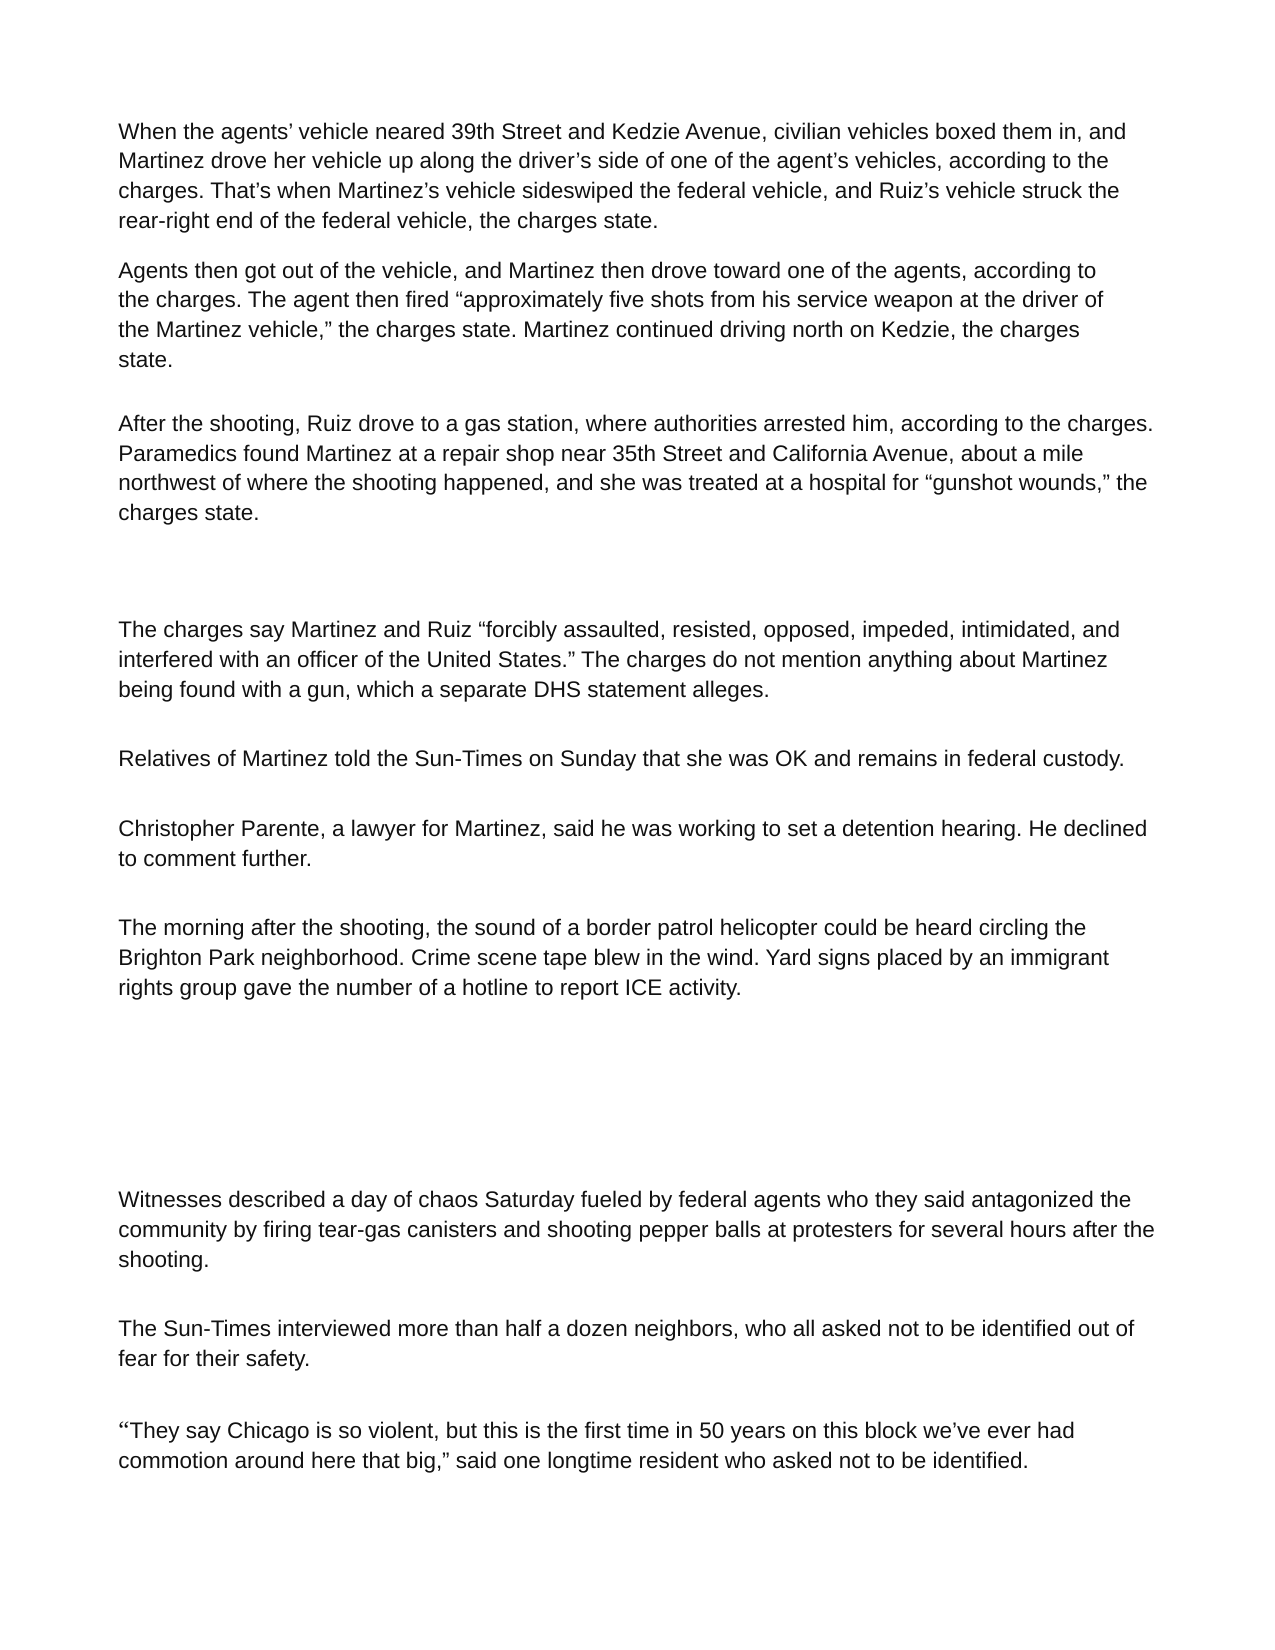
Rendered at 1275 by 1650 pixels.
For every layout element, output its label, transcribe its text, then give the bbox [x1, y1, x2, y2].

text After the shooting, Ruiz drove to a gas station, where authorities arrested him, according to the charges. Paramedics found Martinez at a repair shop near 35th Street and California Avenue, about a mile northwest of where the shooting happened, and she was treated at a hospital for “gunshot wounds,” the charges state. [118, 410, 1157, 525]
text Agents then got out of the vehicle, and Martinez then drove toward one of the agents, according to the charges. The agent then fired “approximately five shots from his service weapon at the driver of the Martinez vehicle,” the charges state. Martinez continued driving north on Kedzie, the charges state. [118, 257, 1117, 372]
text When the agents’ vehicle neared 39th Street and Kedzie Avenue, civilian vehicles boxed them in, and Martinez drove her vehicle up along the driver’s side of one of the agent’s vehicles, according to the charges. That’s when Martinez’s vehicle sideswiped the federal vehicle, and Ruiz’s vehicle struck the rear-right end of the federal vehicle, the charges state. [118, 118, 1157, 233]
text “They say Chicago is so violent, but this is the first time in 50 years on this block we’ve ever had commotion around here that big,” said one longtime resident who asked not to be identified. [118, 1415, 1157, 1473]
text Witnesses described a day of chaos Saturday fueled by federal agents who they said antagonized the community by firing tear-gas canisters and shooting pepper balls at protesters for several hours after the shooting. [118, 1187, 1157, 1272]
text Christopher Parente, a lawyer for Martinez, said he was working to set a detention hearing. He declined to comment further. [118, 815, 1157, 871]
text The morning after the shooting, the sound of a border patrol helicopter could be heard circling the Brighton Park neighborhood. Crime scene tape blew in the wind. Yard signs placed by an immigrant rights group gave the number of a hotline to report ICE activity. [118, 915, 1157, 1000]
text The Sun-Times interviewed more than half a dozen neighbors, who all asked not to be identified out of fear for their safety. [118, 1316, 1157, 1371]
text Relatives of Martinez told the Sun-Times on Sunday that she was OK and remains in federal custody. [118, 746, 1157, 771]
text The charges say Martinez and Ruiz “forcibly assaulted, resisted, opposed, impeded, intimidated, and interfered with an officer of the United States.” The charges do not mention anything about Martinez being found with a gun, which a separate DHS statement alleges. [118, 617, 1157, 702]
